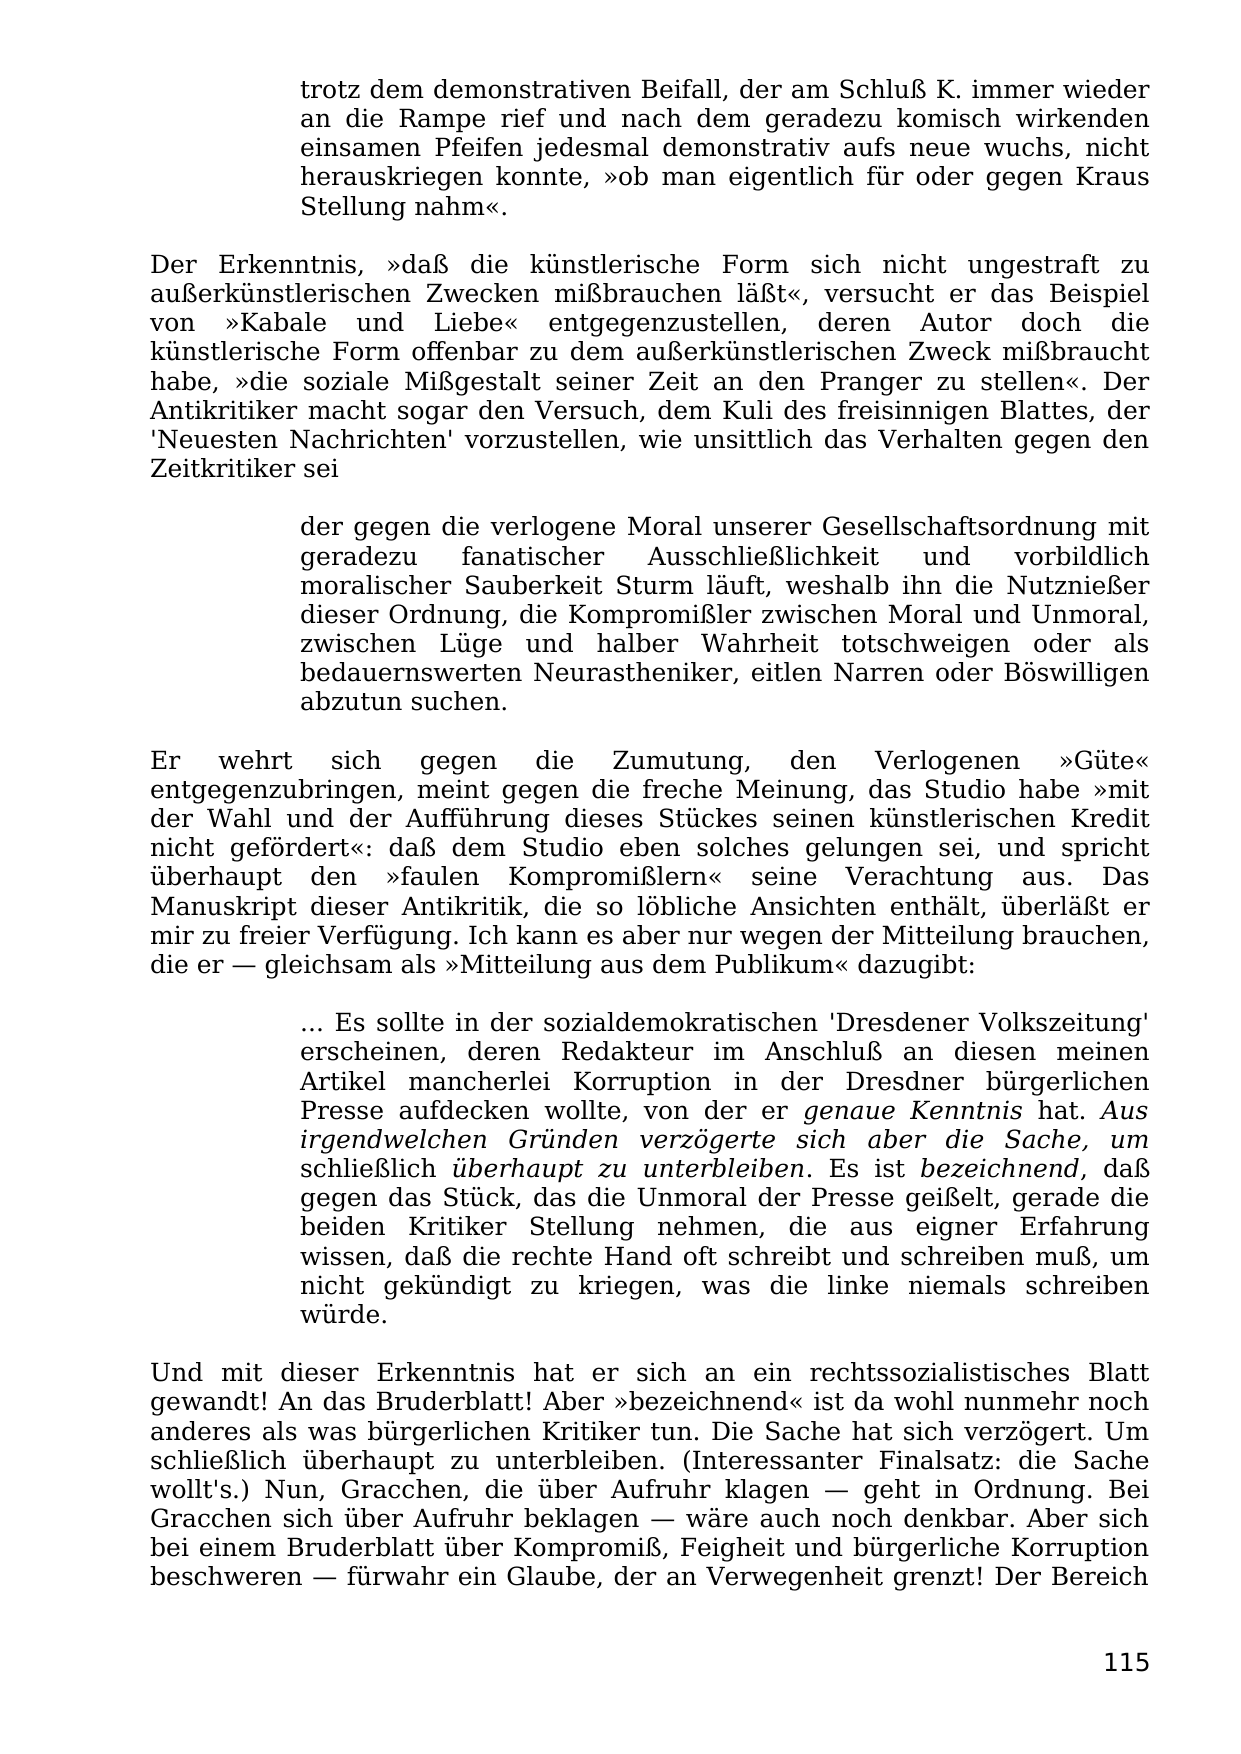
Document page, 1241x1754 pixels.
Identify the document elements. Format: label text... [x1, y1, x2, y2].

text Er wehrt sich gegen die Zumutung, den Verlogenen »Güte« entgegenzubringen, meint gegen die freche Meinung, das Studio habe »mit der Wahl und der Aufführung dieses Stückes seinen künstlerischen Kredit nicht gefördert«: daß dem Studio eben solches gelungen sei, und spricht überhaupt den »faulen Kompromißlern« seine Verachtung aus. Das Manuskript dieser Antikritik, die so löbliche Ansichten enthält, überläßt er mir zu freier Verfügung. Ich kann es aber nur wegen der Mitteilung brauchen, die er — gleichsam als »Mitteilung aus dem Publikum« dazugibt: [150, 746, 1151, 979]
text Und mit dieser Erkenntnis hat er sich an ein rechtssozialistisches Blatt gewandt! An das Bruderblatt! Aber »bezeichnend« ist da wohl nunmehr noch anderes als was bürgerlichen Kritiker tun. Die Sache hat sich verzögert. Um schließlich überhaupt zu unterbleiben. (Interessanter Finalsatz: die Sache wollt's.) Nun, Gracchen, die über Aufruhr klagen — geht in Ordnung. Bei Gracchen sich über Aufruhr beklagen — wäre auch noch denkbar. Aber sich bei einem Bruderblatt über Kompromiß, Feigheit und bürgerliche Korruption beschweren — fürwahr ein Glaube, der an Verwegenheit grenzt! Der Bereich [150, 1358, 1151, 1592]
text trotz dem demonstrativen Beifall, der am Schluß K. immer wieder an die Rampe rief und nach dem geradezu komisch wirkenden einsamen Pfeifen jedesmal demonstrativ aufs neue wuchs, nicht herauskriegen konnte, »ob man eigentlich für oder gegen Kraus Stellung nahm«. [300, 75, 1151, 221]
text Der Erkenntnis, »daß die künstlerische Form sich nicht ungestraft zu außerkünstlerischen Zwecken mißbrauchen läßt«, versucht er das Beispiel von »Kabale und Liebe« entgegenzustellen, deren Autor doch die künstlerische Form offenbar zu dem außerkünstlerischen Zweck mißbraucht habe, »die soziale Mißgestalt seiner Zeit an den Pranger zu stellen«. Der Antikritiker macht sogar den Versuch, dem Kuli des freisinnigen Blattes, der 'Neuesten Nachrichten' vorzustellen, wie unsittlich das Verhalten gegen den Zeitkritiker sei [150, 250, 1151, 483]
text ... Es sollte in der sozialdemokratischen 'Dresdener Volkszeitung' erscheinen, deren Redakteur im Anschluß an diesen meinen Artikel mancherlei Korruption in der Dresdner bürgerlichen Presse aufdecken wollte, von der er genaue Kenntnis hat. Aus irgendwelchen Gründen verzögerte sich aber die Sache, um schließlich überhaupt zu unterbleiben. Es ist bezeichnend, daß gegen das Stück, das die Unmoral der Presse geißelt, gerade die beiden Kritiker Stellung nehmen, die aus eigner Erfahrung wissen, daß die rechte Hand oft schreibt und schreiben muß, um nicht gekündigt zu kriegen, was die linke niemals schreiben würde. [300, 1008, 1151, 1329]
text der gegen die verlogene Moral unserer Gesellschaftsordnung mit geradezu fanatischer Ausschließlichkeit und vorbildlich moralischer Sauberkeit Sturm läuft, weshalb ihn die Nutznießer dieser Ordnung, die Kompromißler zwischen Moral und Unmoral, zwischen Lüge und halber Wahrheit totschweigen oder als bedauernswerten Neurastheniker, eitlen Narren oder Böswilligen abzutun suchen. [300, 512, 1151, 717]
